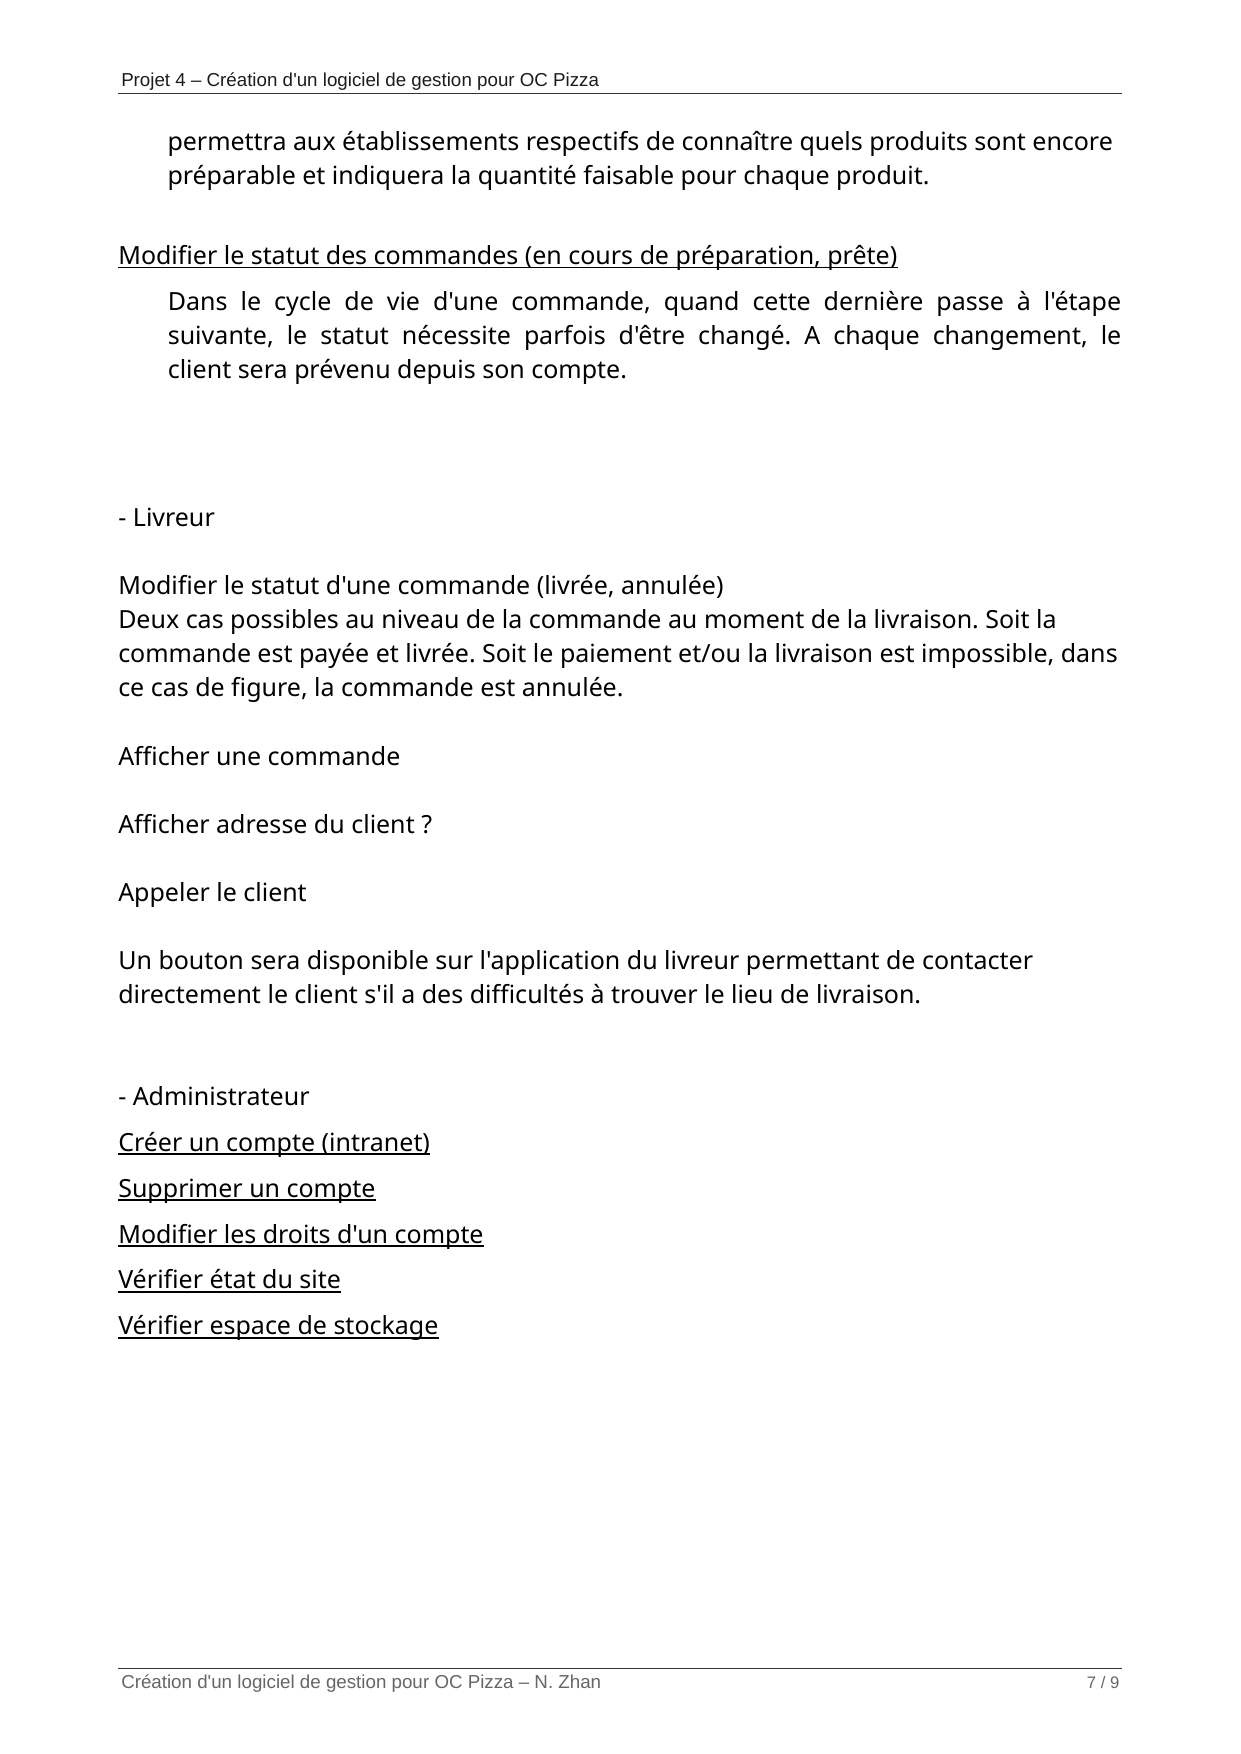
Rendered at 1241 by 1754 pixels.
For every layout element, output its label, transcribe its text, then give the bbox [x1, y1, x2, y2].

text Dans le cycle de vie d'une commande, quand cette dernière passe à l'étape suivante, le statut nécessite parfois d'être changé. A chaque changement, le client sera prévenu depuis son compte. [168, 284, 1122, 386]
text Afficher adresse du client ? [118, 806, 1122, 840]
text Créer un compte (intranet) [118, 1125, 1122, 1159]
text Appeler le client [118, 874, 1122, 908]
text Supprimer un compte [118, 1171, 1122, 1204]
text Un bouton sera disponible sur l'application du livreur permettant de contacter directement le client s'il a des difficultés à trouver le lieu de livraison. [118, 943, 1122, 1011]
text - Administrateur [118, 1079, 1122, 1113]
text Modifier le statut des commandes (en cours de préparation, prête) [118, 238, 1122, 272]
text Vérifier espace de stockage [118, 1308, 1122, 1342]
text Modifier le statut d'une commande (livrée, annulée) [118, 568, 1122, 602]
text - Livreur [118, 500, 1122, 534]
text Modifier les droits d'un compte [118, 1216, 1122, 1250]
text permettra aux établissements respectifs de connaître quels produits sont encore préparable et indiquera la quantité faisable pour chaque produit. [167, 124, 1122, 192]
text Vérifier état du site [118, 1262, 1122, 1296]
text Deux cas possibles au niveau de la commande au moment de la livraison. Soit la commande est payée et livrée. Soit le paiement et/ou la livraison est impossible, dans ce cas de figure, la commande est annulée. [118, 602, 1122, 704]
text Afficher une commande [118, 738, 1122, 772]
